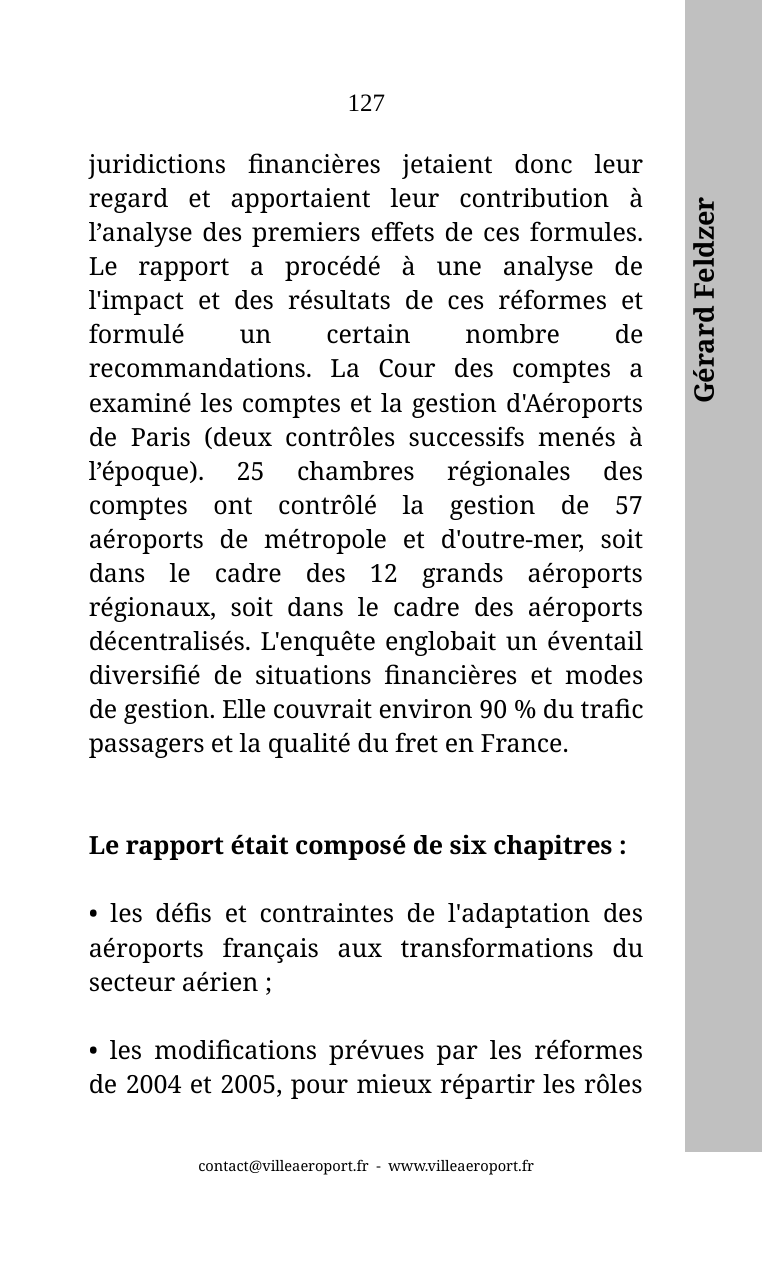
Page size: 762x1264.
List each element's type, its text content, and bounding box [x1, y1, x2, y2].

text juridictions financières jetaient donc leur regard et apportaient leur contribution à l’analyse des premiers effets de ces formules. Le rapport a procédé à une analyse de l'impact et des résultats de ces réformes et formulé un certain nombre de recommandations. La Cour des comptes a examiné les comptes et la gestion d'Aéroports de Paris (deux contrôles successifs menés à l’époque). 25 chambres régionales des comptes ont contrôlé la gestion de 57 aéroports de métropole et d'outre-mer, soit dans le cadre des 12 grands aéroports régionaux, soit dans le cadre des aéroports décentralisés. L'enquête englobait un éventail diversifié de situations financières et modes de gestion. Elle couvrait environ 90 % du trafic passagers et la qualité du fret en France. [88, 147, 644, 760]
text • les modifications prévues par les réformes de 2004 et 2005, pour mieux répartir les rôles [88, 1032, 644, 1101]
text Le rapport était composé de six chapitres : [88, 828, 644, 862]
text Gérard Feldzer [685, 187, 762, 404]
text • les défis et contraintes de l'adaptation des aéroports français aux transformations du secteur aérien ; [88, 896, 644, 998]
